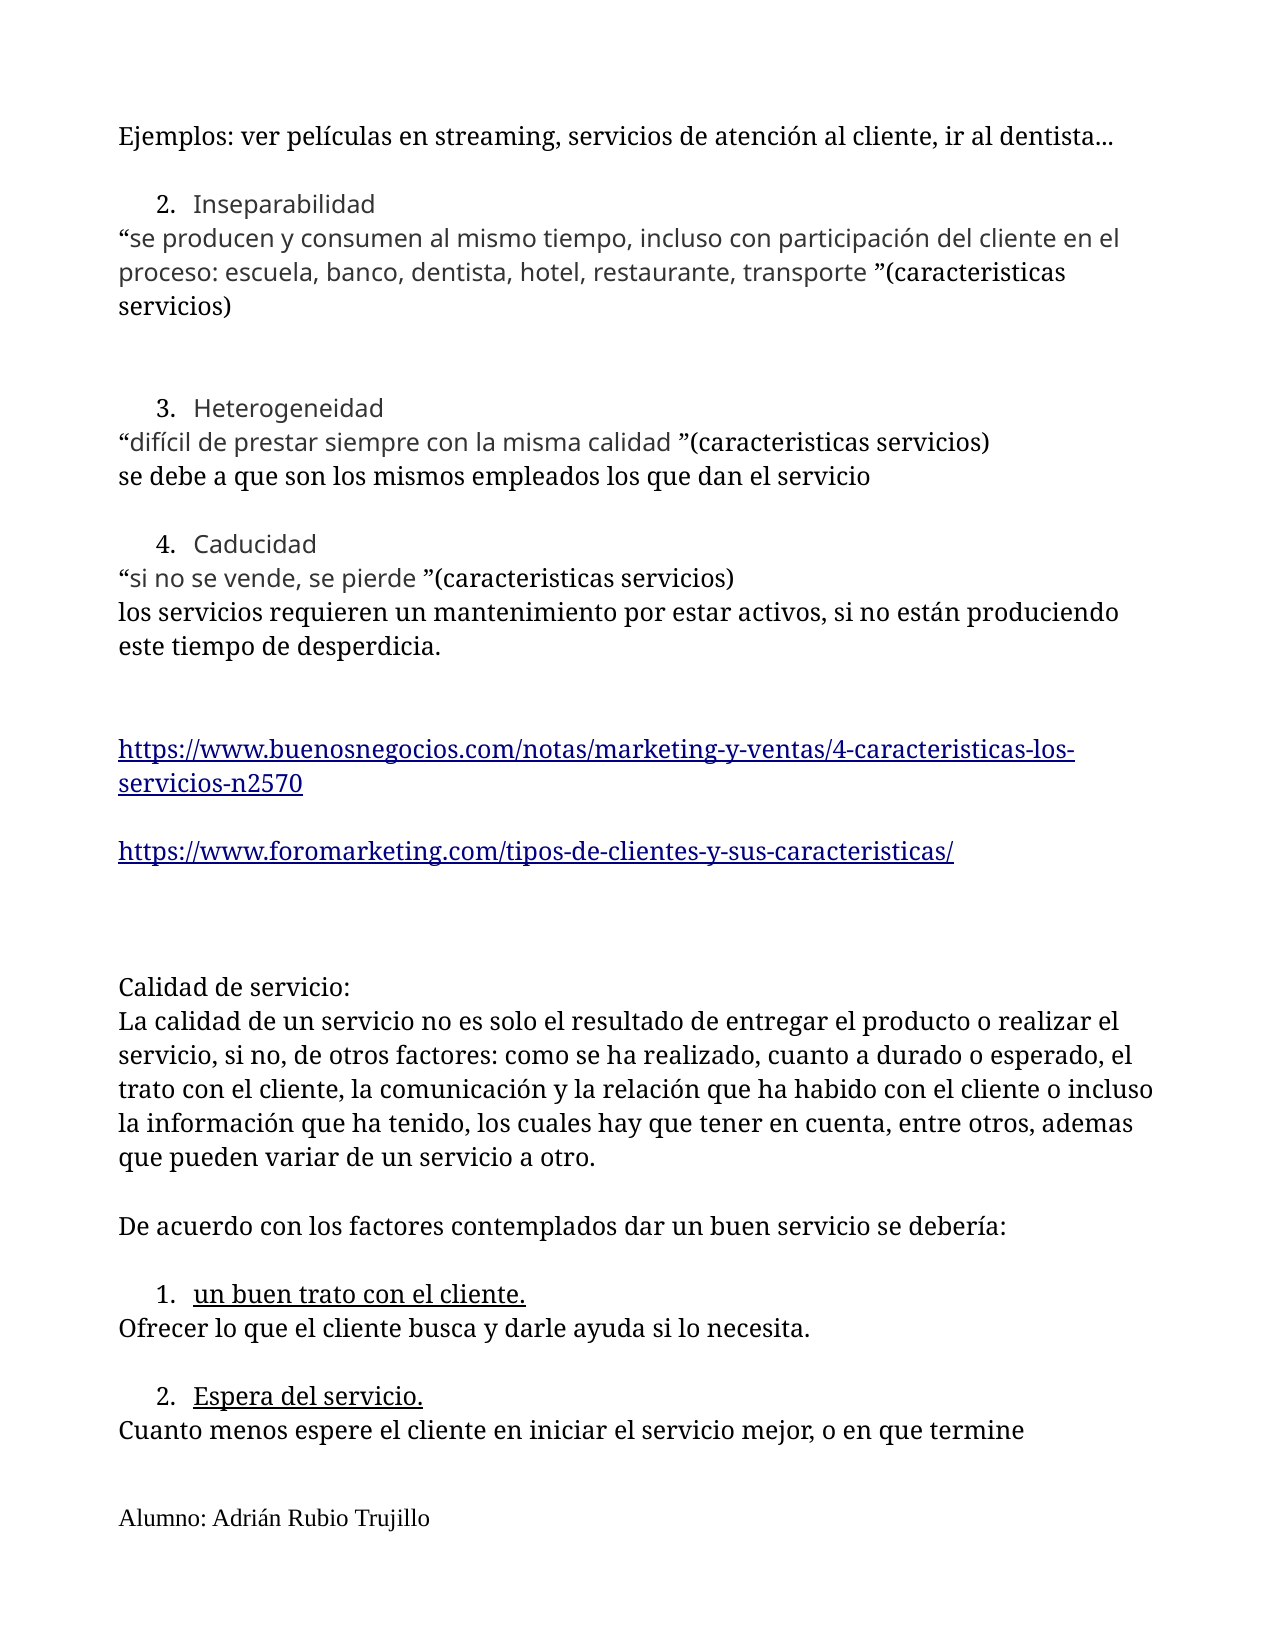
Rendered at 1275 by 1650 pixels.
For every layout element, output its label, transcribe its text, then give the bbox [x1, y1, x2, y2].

list Heterogeneidad [156, 391, 1157, 425]
text Ejemplos: ver películas en streaming, servicios de atención al cliente, ir al dentista... [118, 118, 1157, 152]
text https://www.foromarketing.com/tipos-de-clientes-y-sus-caracteristicas/ [118, 833, 1157, 867]
list Caducidad [156, 527, 1157, 561]
text Ofrecer lo que el cliente busca y darle ayuda si lo necesita. [118, 1310, 1157, 1344]
text “se producen y consumen al mismo tiempo, incluso con participación del cliente en el proceso: escuela, banco, dentista, hotel, restaurante, transporte ”(caracteristicas servicios) [118, 220, 1157, 322]
text Cuanto menos espere el cliente en iniciar el servicio mejor, o en que termine [118, 1412, 1157, 1447]
text “difícil de prestar siempre con la misma calidad ”(caracteristicas servicios) [118, 425, 1157, 459]
text La calidad de un servicio no es solo el resultado de entregar el producto o realizar el servicio, si no, de otros factores: como se ha realizado, cuanto a durado o esperado, el trato con el cliente, la comunicación y la relación que ha habido con el cliente o incluso la información que ha tenido, los cuales hay que tener en cuenta, entre otros, ademas que pueden variar de un servicio a otro. [118, 1004, 1157, 1174]
text “si no se vende, se pierde ”(caracteristicas servicios) [118, 561, 1157, 595]
text Calidad de servicio: [118, 970, 1157, 1004]
text De acuerdo con los factores contemplados dar un buen servicio se debería: [118, 1208, 1157, 1242]
list un buen trato con el cliente. [156, 1276, 1157, 1310]
list Espera del servicio. [156, 1378, 1157, 1412]
text los servicios requieren un mantenimiento por estar activos, si no están produciendo este tiempo de desperdicia. [118, 595, 1157, 663]
list Inseparabilidad [156, 186, 1157, 220]
text se debe a que son los mismos empleados los que dan el servicio [118, 459, 1157, 493]
text https://www.buenosnegocios.com/notas/marketing-y-ventas/4-caracteristicas-los-servicios-n2570 [118, 731, 1157, 799]
